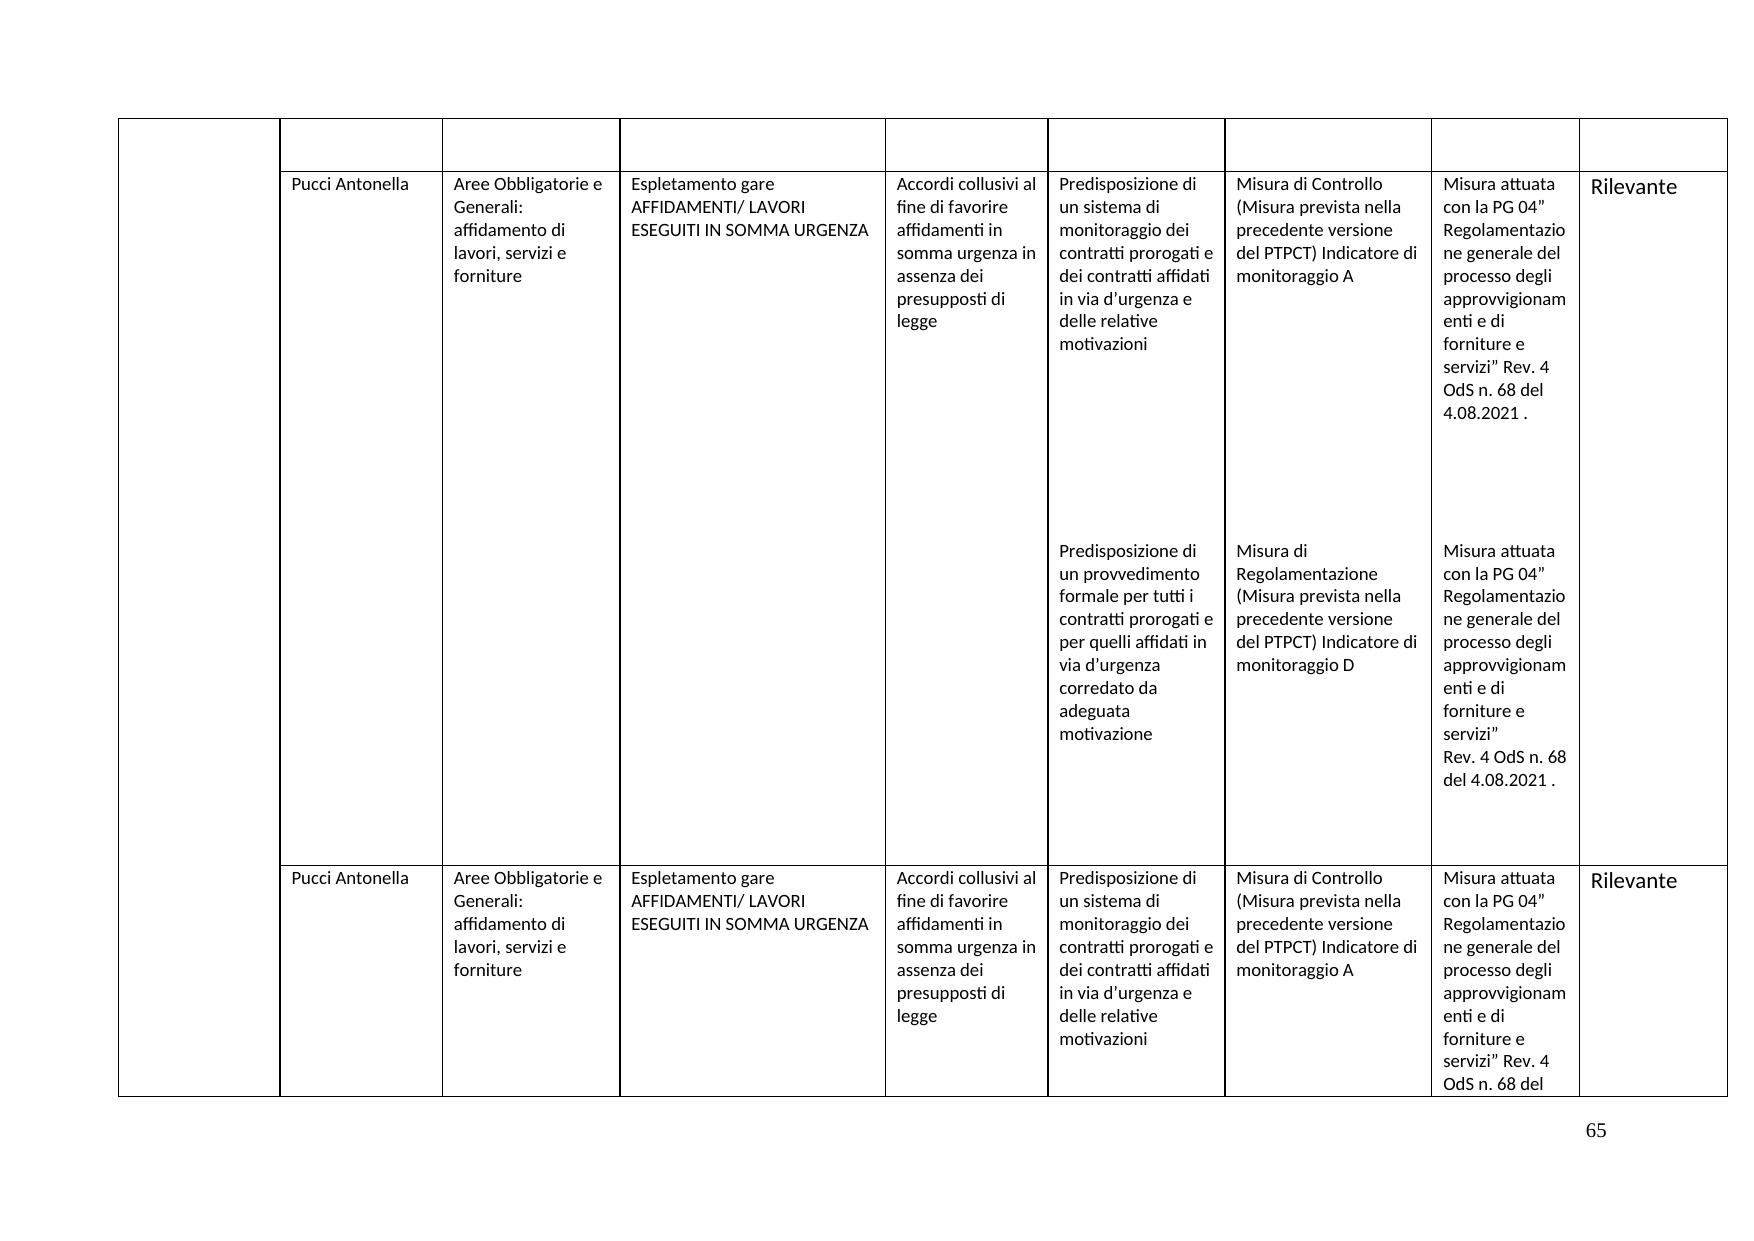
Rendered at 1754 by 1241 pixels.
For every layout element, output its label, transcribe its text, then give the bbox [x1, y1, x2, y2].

table_cell Misura attuata con la PG 04” Regolamentazione generale del processo degli approvvigionamenti e di forniture e servizi” Rev. 4 OdS n. 68 del [1432, 866, 1579, 1096]
table_cell Aree Obbligatorie e Generali: affidamento di lavori, servizi e forniture [443, 866, 619, 1096]
table_cell Aree Obbligatorie e Generali: affidamento di lavori, servizi e forniture [443, 172, 619, 865]
table_cell [281, 119, 442, 171]
table_cell Misura di Controllo (Misura prevista nella precedente versione del PTPCT) Indicatore di monitoraggio A Misura di Regolamentazione (Misura prevista nella precedente versione del PTPCT) Indicatore di monitoraggio D [1226, 172, 1431, 865]
table_cell Predisposizione di un sistema di monitoraggio dei contratti prorogati e dei contratti affidati in via d’urgenza e delle relative motivazioni [1049, 866, 1224, 1096]
table_cell [1049, 119, 1224, 171]
table_cell [1226, 119, 1431, 171]
table_cell Pucci Antonella [281, 866, 442, 1096]
table_cell Accordi collusivi al fine di favorire affidamenti in somma urgenza in assenza dei presupposti di legge [886, 866, 1047, 1096]
table_cell [886, 119, 1047, 171]
table_cell Espletamento gare AFFIDAMENTI/ LAVORI ESEGUITI IN SOMMA URGENZA [621, 172, 885, 865]
table_cell [621, 119, 885, 171]
table_cell [119, 119, 279, 1096]
table_cell Rilevante [1580, 866, 1727, 1096]
table_cell Misura di Controllo (Misura prevista nella precedente versione del PTPCT) Indicatore di monitoraggio A [1226, 866, 1431, 1096]
table_cell Accordi collusivi al fine di favorire affidamenti in somma urgenza in assenza dei presupposti di legge [886, 172, 1047, 865]
table_cell Rilevante [1580, 172, 1727, 865]
table_cell [1580, 119, 1727, 171]
table_cell Predisposizione di un sistema di monitoraggio dei contratti prorogati e dei contratti affidati in via d’urgenza e delle relative motivazioni Predisposizione di un provvedimento formale per tutti i contratti prorogati e per quelli affidati in via d’urgenza corredato da adeguata motivazione [1049, 172, 1224, 865]
table_cell Pucci Antonella [281, 172, 442, 865]
table_cell [443, 119, 619, 171]
table_cell Misura attuata con la PG 04” Regolamentazione generale del processo degli approvvigionamenti e di forniture e servizi” Rev. 4 OdS n. 68 del 4.08.2021 . Misura attuata con la PG 04” Regolamentazione generale del processo degli approvvigionamenti e di forniture e servizi” Rev. 4 OdS n. 68 del 4.08.2021 . [1432, 172, 1579, 865]
table_cell [1432, 119, 1579, 171]
table_cell Espletamento gare AFFIDAMENTI/ LAVORI ESEGUITI IN SOMMA URGENZA [621, 866, 885, 1096]
